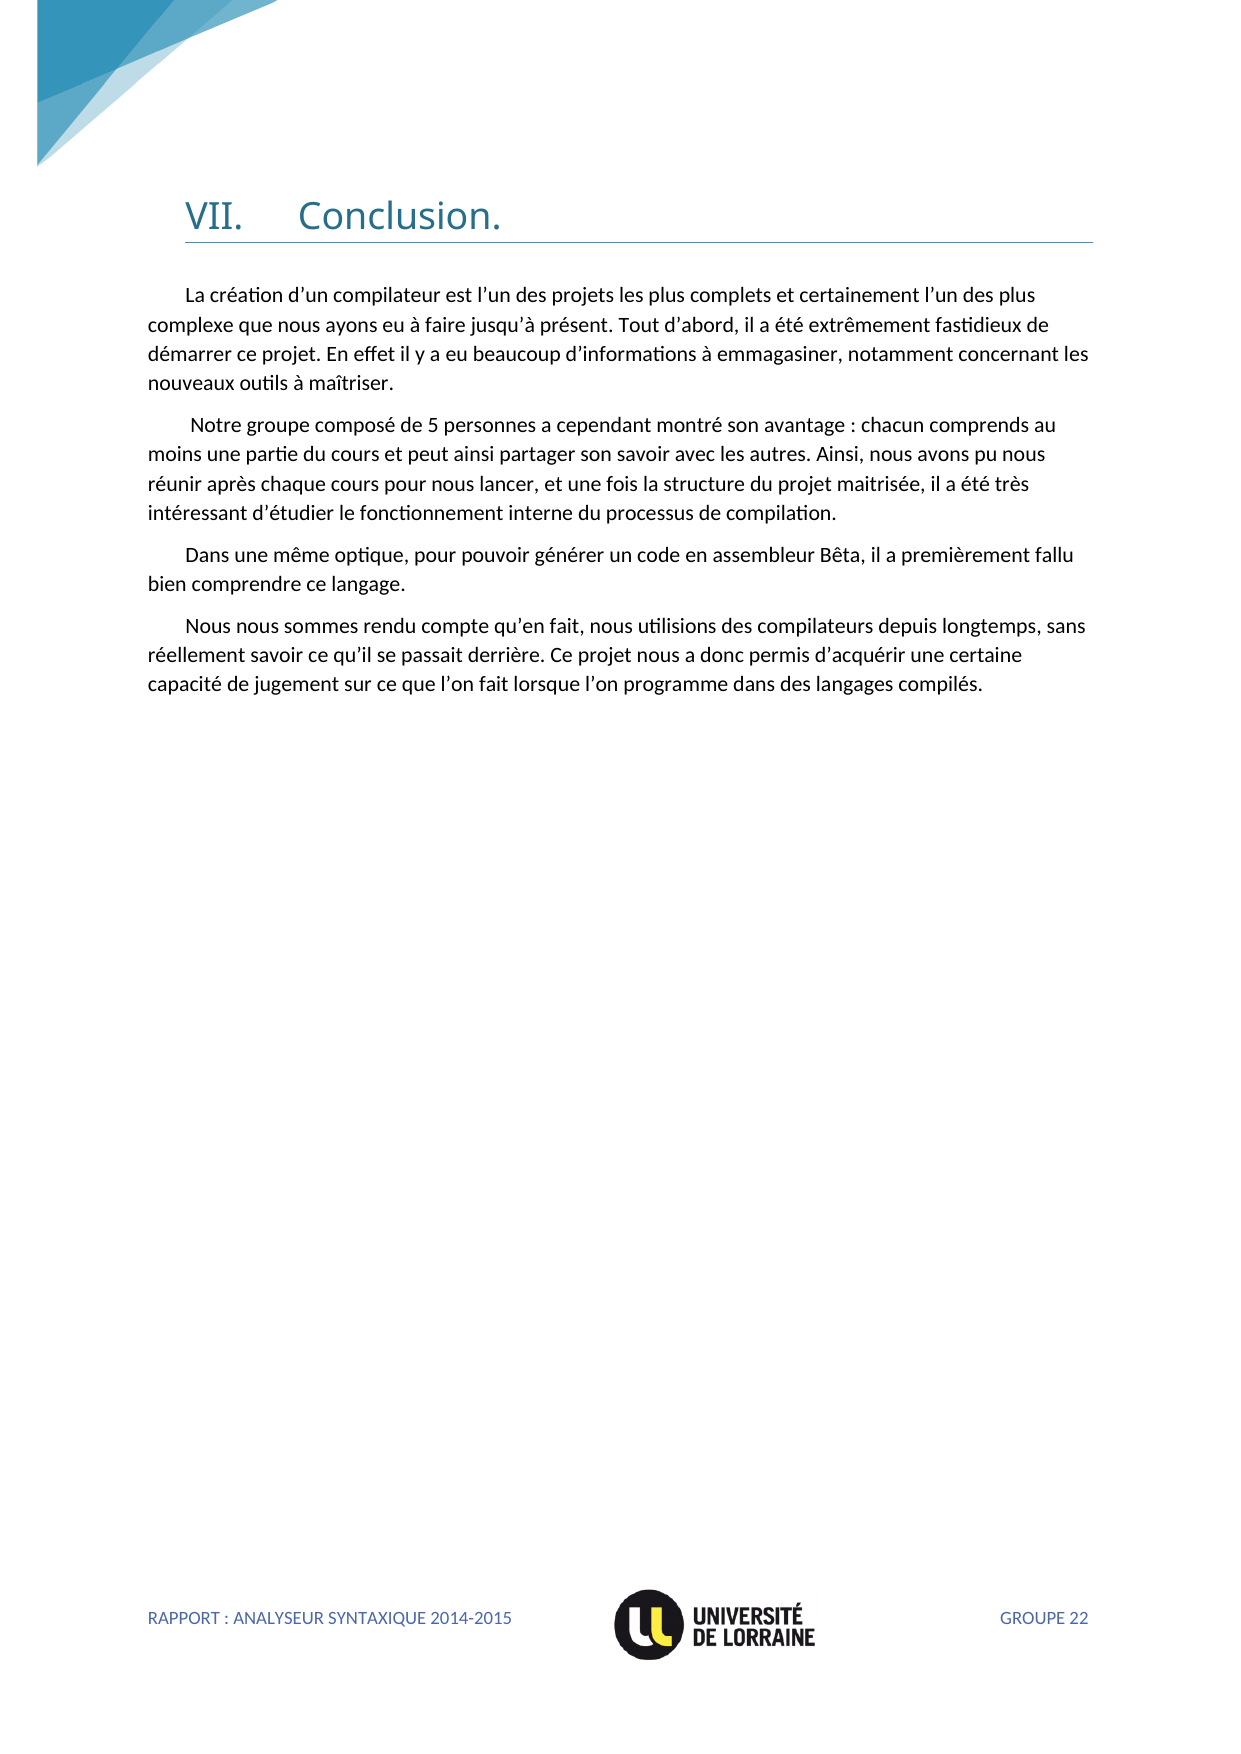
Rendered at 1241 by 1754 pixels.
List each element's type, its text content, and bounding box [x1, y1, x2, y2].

text Nous nous sommes rendu compte qu’en fait, nous utilisions des compilateurs depuis longtemps, sans réellement savoir ce qu’il se passait derrière. Ce projet nous a donc permis d’acquérir une certaine capacité de jugement sur ce que l’on fait lorsque l’on programme dans des langages compilés. [148, 612, 1093, 697]
text Dans une même optique, pour pouvoir générer un code en assembleur Bêta, il a premièrement fallu bien comprendre ce langage. [148, 541, 1093, 597]
text La création d’un compilateur est l’un des projets les plus complets et certainement l’un des plus complexe que nous ayons eu à faire jusqu’à présent. Tout d’abord, il a été extrêmement fastidieux de démarrer ce projet. En effet il y a eu beaucoup d’informations à emmagasiner, notamment concernant les nouveaux outils à maîtriser. [148, 282, 1093, 396]
list Conclusion. [185, 189, 1093, 242]
text Notre groupe composé de 5 personnes a cependant montré son avantage : chacun comprends au moins une partie du cours et peut ainsi partager son savoir avec les autres. Ainsi, nous avons pu nous réunir après chaque cours pour nous lancer, et une fois la structure du projet maitrisée, il a été très intéressant d’étudier le fonctionnement interne du processus de compilation. [148, 411, 1093, 526]
